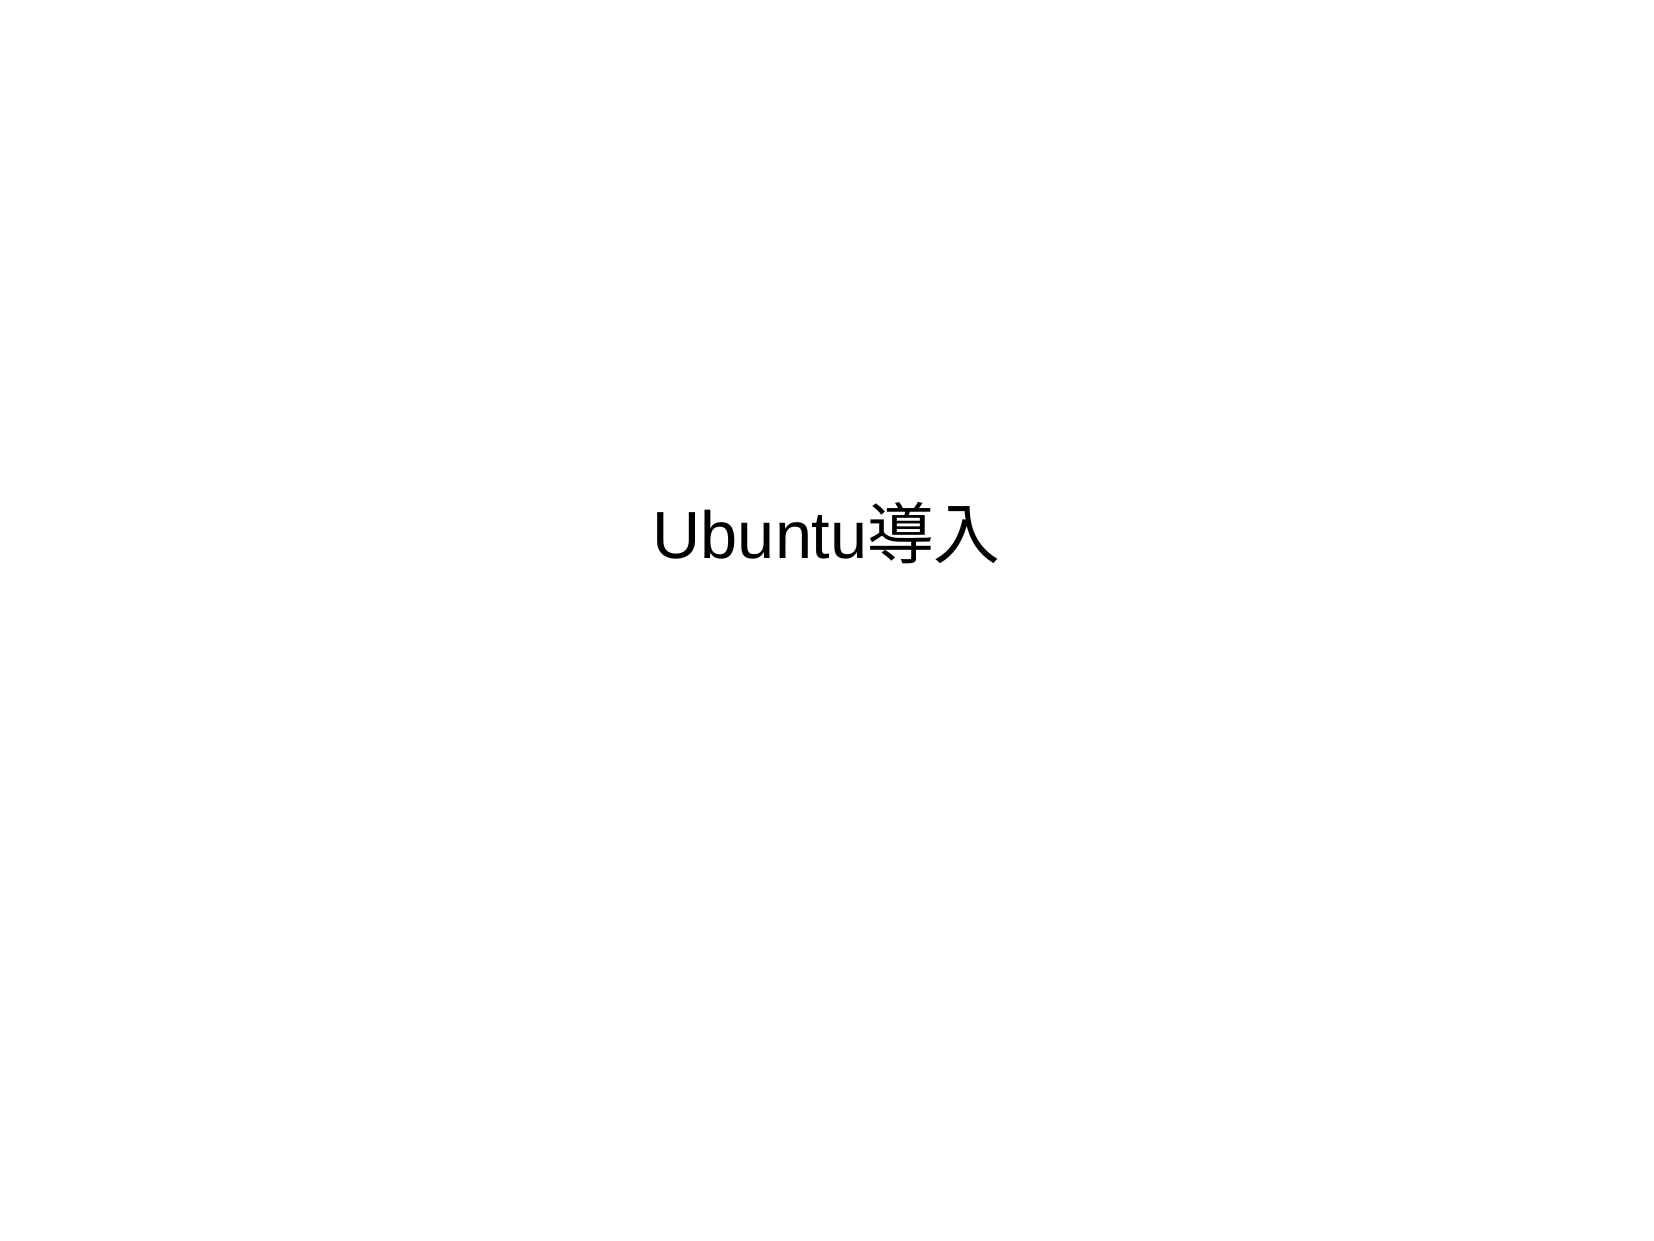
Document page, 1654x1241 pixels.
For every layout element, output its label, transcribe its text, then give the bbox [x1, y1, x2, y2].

subtitle Ubuntu導入 [82, 49, 1571, 1010]
